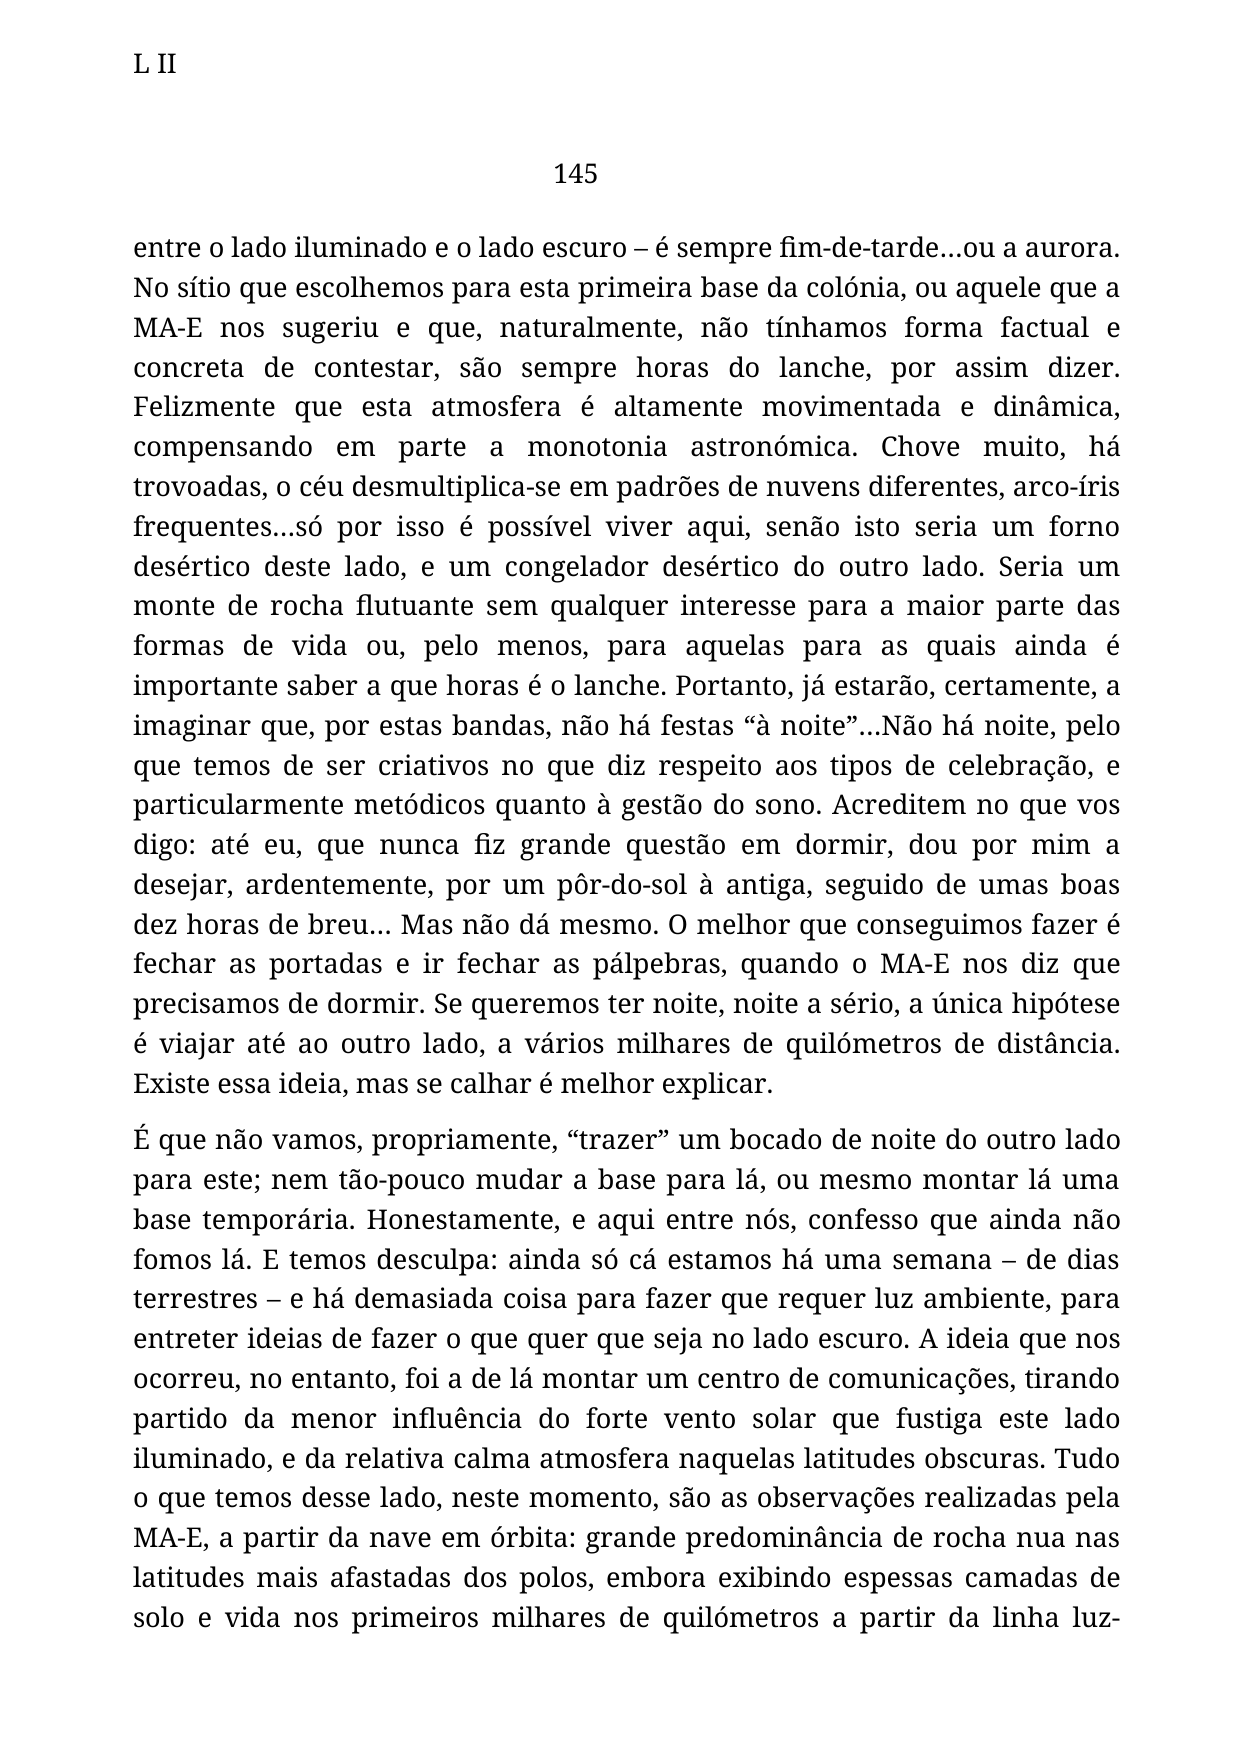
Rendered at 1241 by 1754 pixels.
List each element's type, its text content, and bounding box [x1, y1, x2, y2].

text entre o lado iluminado e o lado escuro – é sempre fim-de-tarde…ou a aurora. No sítio que escolhemos para esta primeira base da colónia, ou aquele que a MA-E nos sugeriu e que, naturalmente, não tínhamos forma factual e concreta de contestar, são sempre horas do lanche, por assim dizer. Felizmente que esta atmosfera é altamente movimentada e dinâmica, compensando em parte a monotonia astronómica. Chove muito, há trovoadas, o céu desmultiplica-se em padrões de nuvens diferentes, arco-íris frequentes…só por isso é possível viver aqui, senão isto seria um forno desértico deste lado, e um congelador desértico do outro lado. Seria um monte de rocha flutuante sem qualquer interesse para a maior parte das formas de vida ou, pelo menos, para aquelas para as quais ainda é importante saber a que horas é o lanche. Portanto, já estarão, certamente, a imaginar que, por estas bandas, não há festas “à noite”…Não há noite, pelo que temos de ser criativos no que diz respeito aos tipos de celebração, e particularmente metódicos quanto à gestão do sono. Acreditem no que vos digo: até eu, que nunca fiz grande questão em dormir, dou por mim a desejar, ardentemente, por um pôr-do-sol à antiga, seguido de umas boas dez horas de breu… Mas não dá mesmo. O melhor que conseguimos fazer é fechar as portadas e ir fechar as pálpebras, quando o MA-E nos diz que precisamos de dormir. Se queremos ter noite, noite a sério, a única hipótese é viajar até ao outro lado, a vários milhares de quilómetros de distância. Existe essa ideia, mas se calhar é melhor explicar. [133, 229, 1122, 1101]
text É que não vamos, propriamente, “trazer” um bocado de noite do outro lado para este; nem tão-pouco mudar a base para lá, ou mesmo montar lá uma base temporária. Honestamente, e aqui entre nós, confesso que ainda não fomos lá. E temos desculpa: ainda só cá estamos há uma semana – de dias terrestres – e há demasiada coisa para fazer que requer luz ambiente, para entreter ideias de fazer o que quer que seja no lado escuro. A ideia que nos ocorreu, no entanto, foi a de lá montar um centro de comunicações, tirando partido da menor influência do forte vento solar que fustiga este lado iluminado, e da relativa calma atmosfera naquelas latitudes obscuras. Tudo o que temos desse lado, neste momento, são as observações realizadas pela MA-E, a partir da nave em órbita: grande predominância de rocha nua nas latitudes mais afastadas dos polos, embora exibindo espessas camadas de solo e vida nos primeiros milhares de quilómetros a partir da linha luz- [133, 1121, 1122, 1635]
